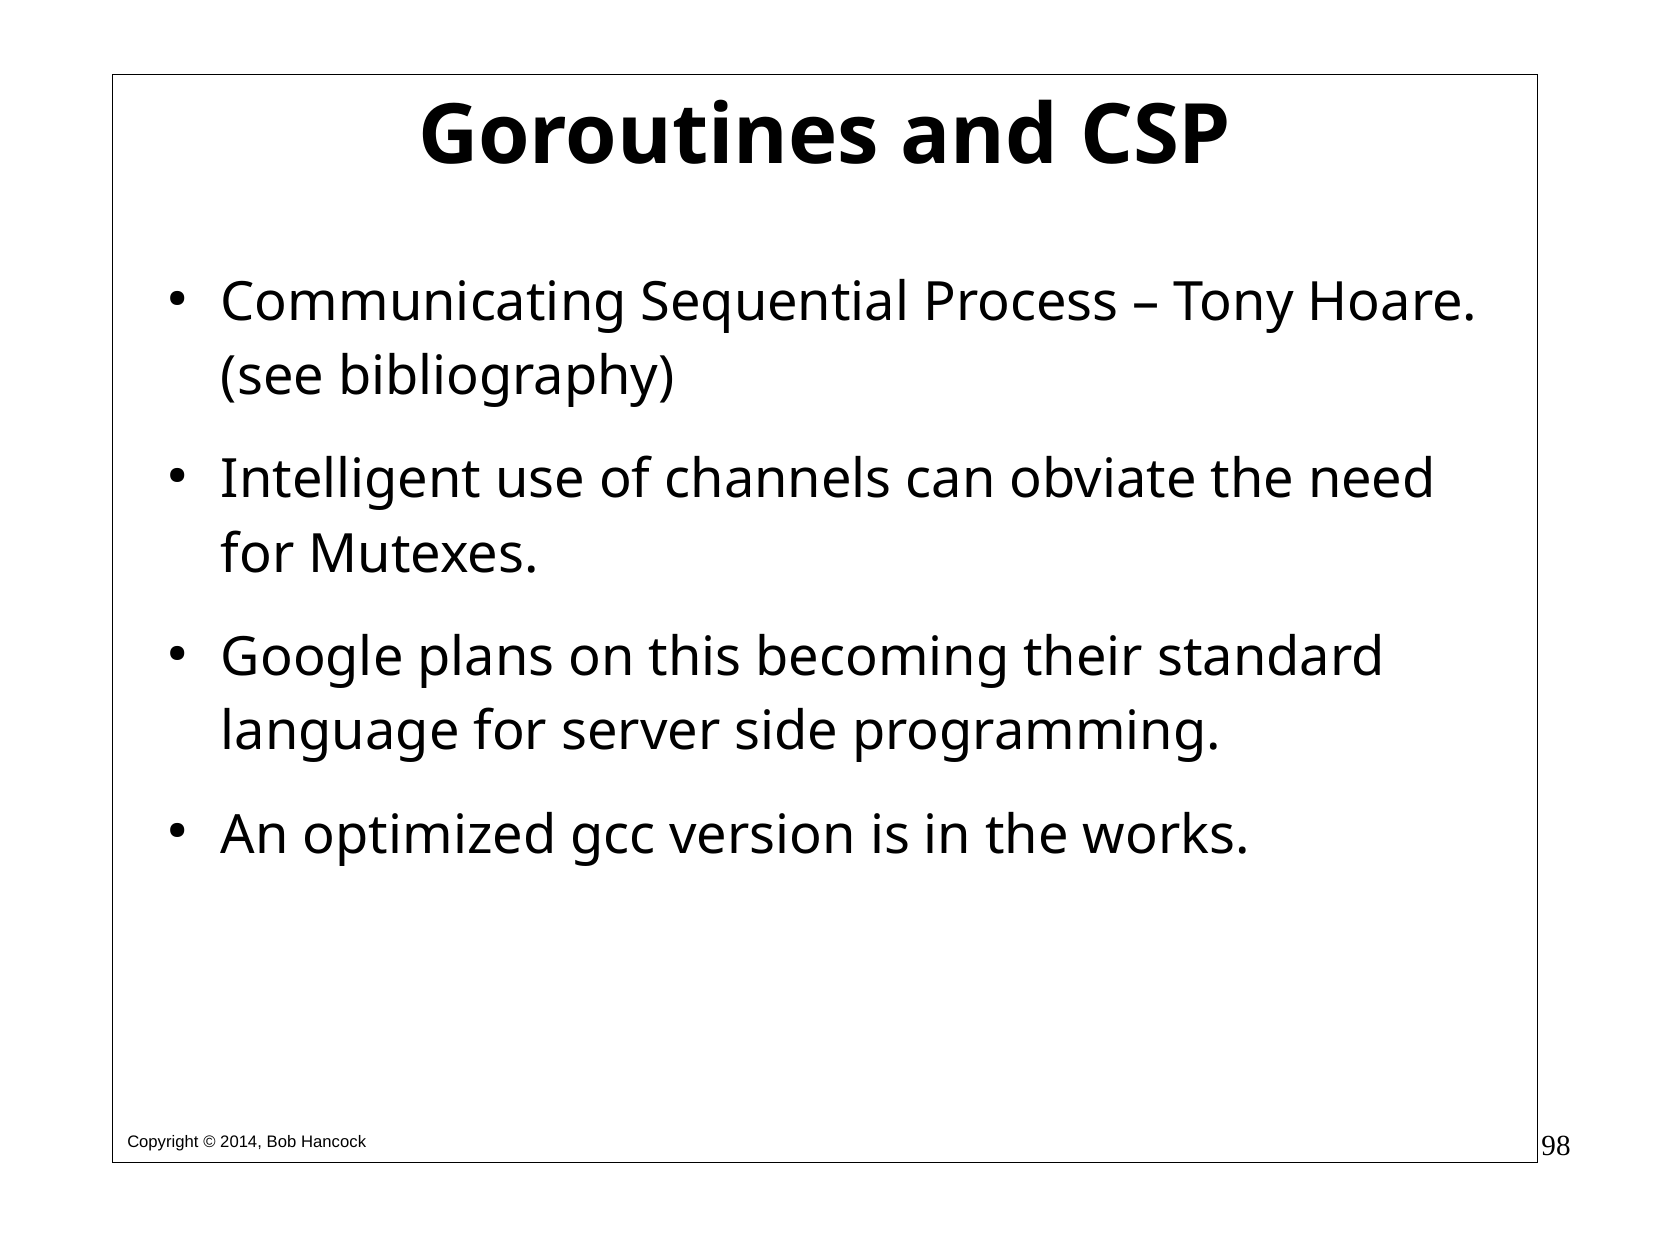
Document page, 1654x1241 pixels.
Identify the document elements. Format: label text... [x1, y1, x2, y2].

list Communicating Sequential Process – Tony Hoare. (see bibliography) Intelligent use of channels can obviate the need for Mutexes. Google plans on this becoming their standard language for server side programming. An optimized gcc version is in the works. [150, 262, 1501, 1126]
text_box Copyright © 2014, Bob Hancock [112, 1125, 382, 1159]
title Goroutines and CSP [112, 75, 1538, 188]
